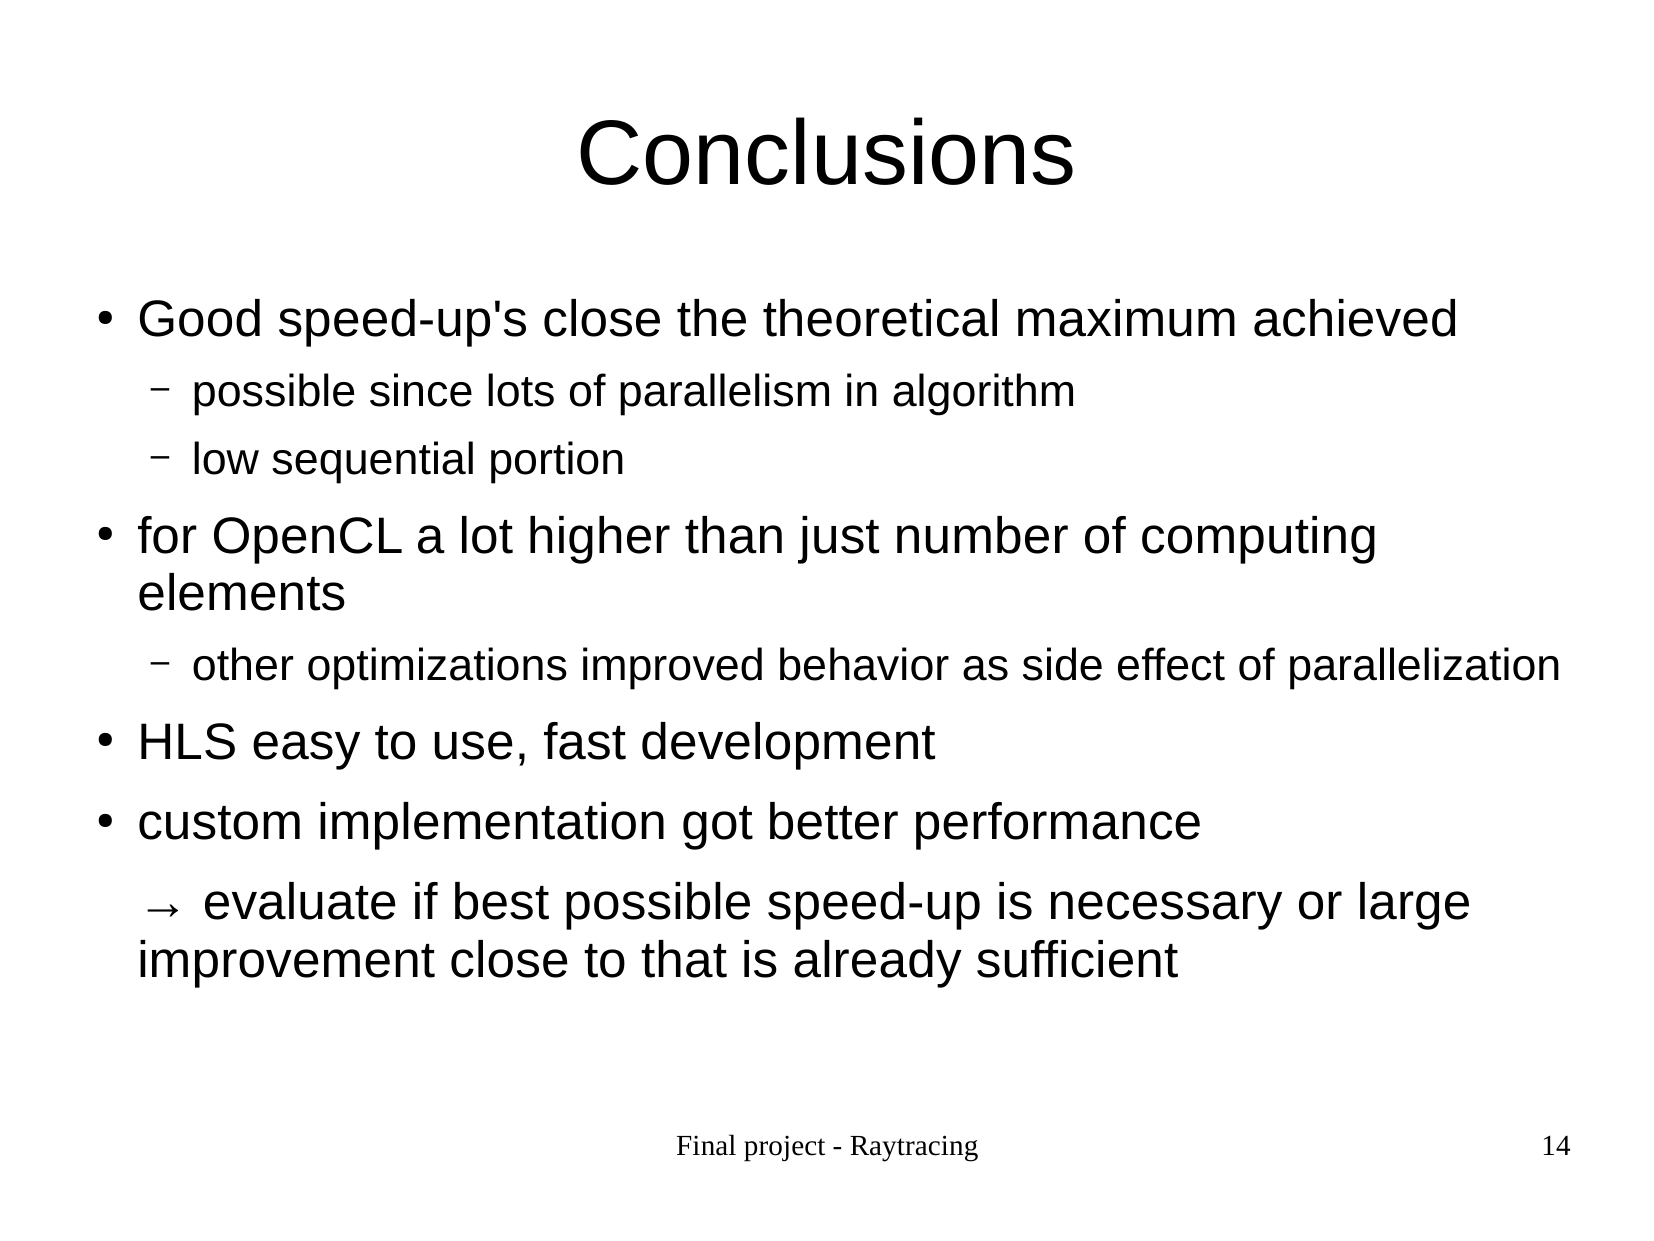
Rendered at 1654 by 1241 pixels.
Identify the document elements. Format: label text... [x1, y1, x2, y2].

list Good speed-up's close the theoretical maximum achieved possible since lots of parallelism in algorithm low sequential portion for OpenCL a lot higher than just number of computing elements other optimizations improved behavior as side effect of parallelization HLS easy to use, fast development custom implementation got better performance → evaluate if best possible speed-up is necessary or large improvement close to that is already sufficient [82, 290, 1571, 1010]
title Conclusions [82, 49, 1571, 257]
